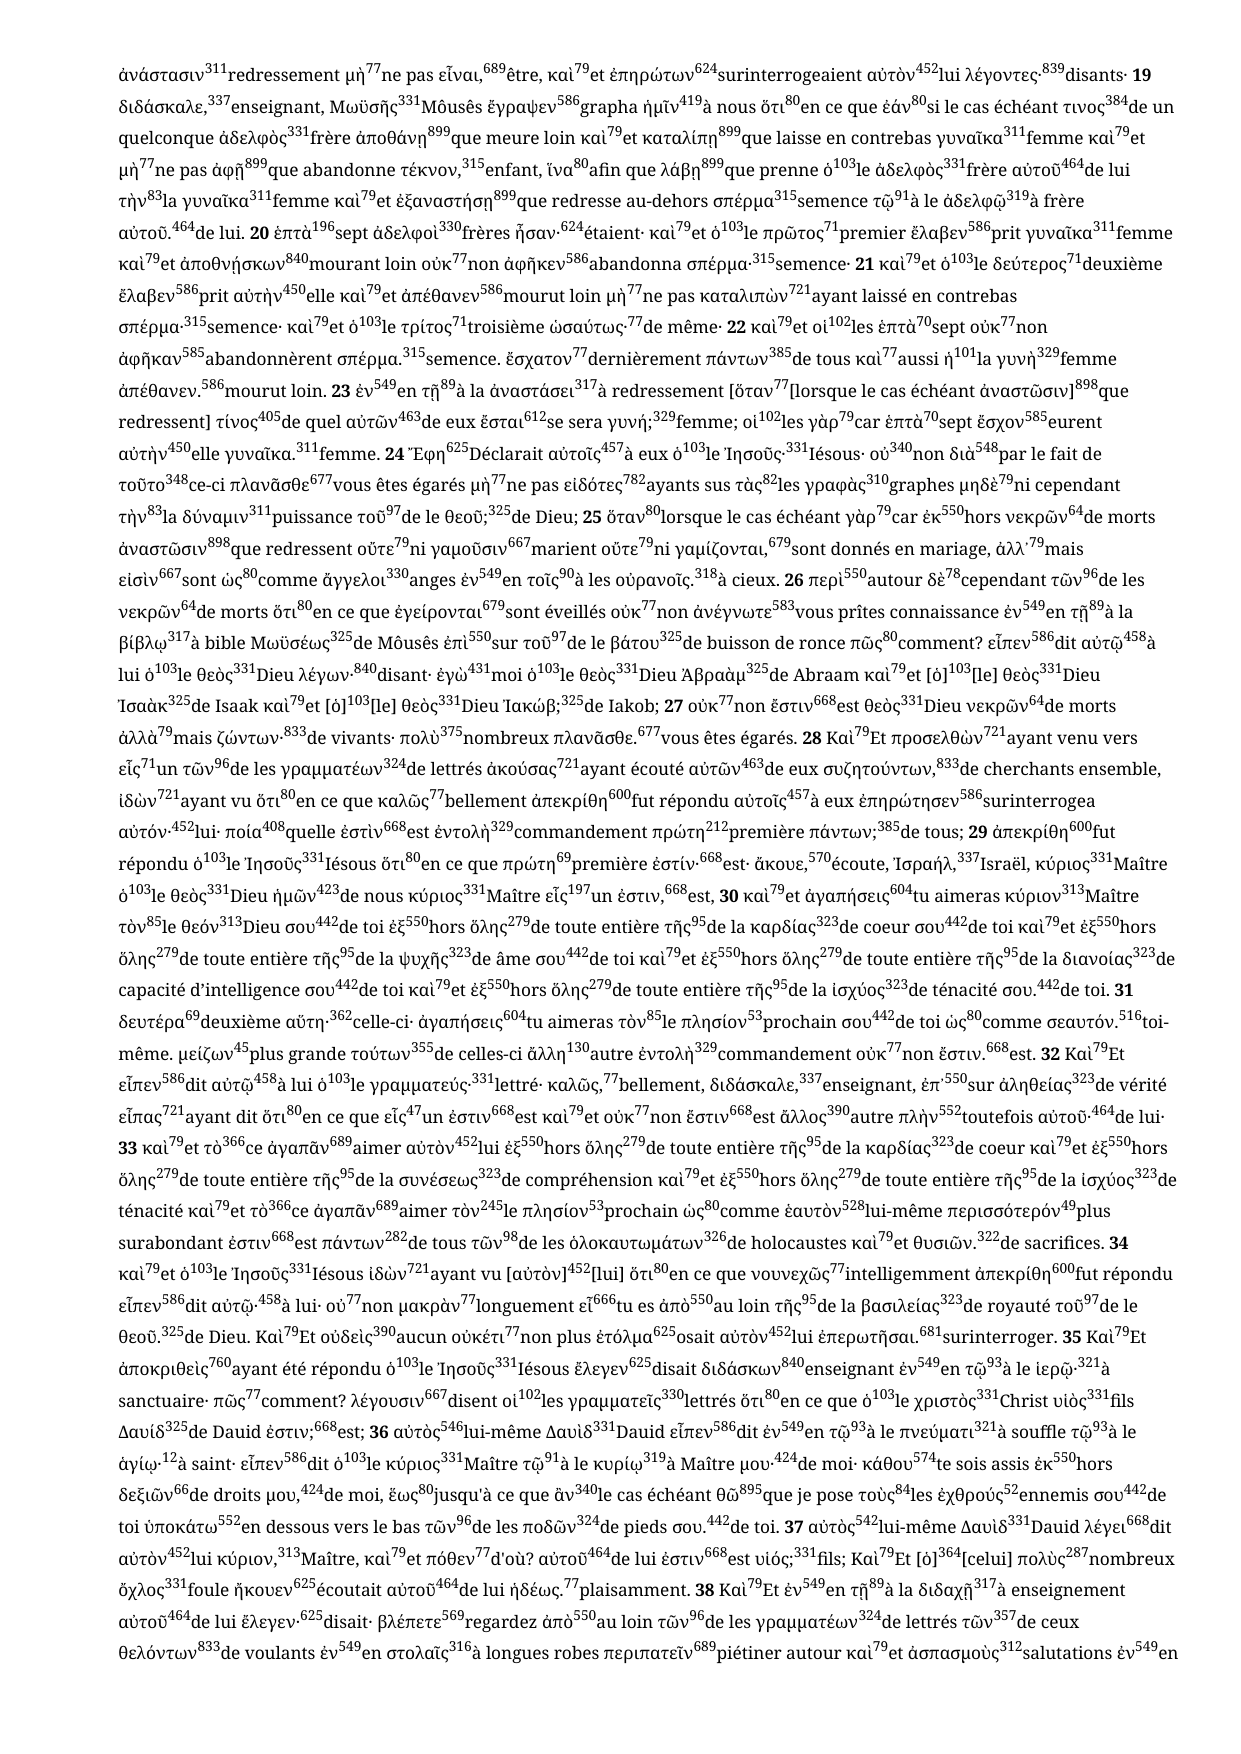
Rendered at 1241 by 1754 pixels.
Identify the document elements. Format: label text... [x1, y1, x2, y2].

text 1 Καὶ79Et ἤρξατο592se origina αὐτοῖς457à eux ἐν549en παραβολαῖς316à paraboles λαλεῖν·689bavarder· ἀμπελῶνα313vignoble ἄνθρωπος331être humain ἐφύτευσεν586planta καὶ79et περιέθηκεν586posa autour φραγμὸν313clôture καὶ79et ὤρυξεν586creusa ὑπολήνιον315réceptacle sous pressoir καὶ79et ᾠκοδόμησεν586édifia en maison πύργον313tour καὶ79et ἐξέδετο592se donna dehors αὐτὸν452lui γεωργοῖς318à cultivateurs καὶ79et ἀπεδήμησεν.586déménagea loin. 2 καὶ79et ἀπέστειλεν586envoya πρὸς548vers τοὺς84les γεωργοὺς312cultivateurs τῷ91à le καιρῷ319à moment δοῦλον313mâle esclave ἵνα80afin que παρὰ550à côté τῶν96de les γεωργῶν324de cultivateurs λάβῃ899que prenne ἀπὸ550au loin τῶν96de les καρπῶν324de fruits τοῦ97de le ἀμπελῶνος·325de vignoble· 3 καὶ79et λαβόντες720ayants pris αὐτὸν452lui ἔδειραν585pelèrent καὶ79et ἀπέστειλαν585envoyèrent κενόν.53vide. 4 καὶ79et πάλιν77de nouveau ἀπέστειλεν586envoya πρὸς548vers αὐτοὺς451eux ἄλλον115autre δοῦλον·313mâle esclave· κἀκεῖνον346et celui-là ἐκεφαλίωσαν585entêtèrent καὶ79et ἠτίμασαν.585dévalorisèrent. 5 καὶ79et ἄλλον373autre ἀπέστειλεν·586envoya· κἀκεῖνον346et celui-là ἀπέκτειναν,585tuèrent catégoriquement, καὶ79et πολλοὺς268nombreux ἄλλους,372autres, οὓς372lesquels μὲν79certes δέροντες,839pelants, οὓς372lesquels δὲ78cependant ἀποκτέννοντες.839tuants catégoriquement. 6 ἔτι77encore ἕνα53un εἶχεν625avait υἱὸν313fils ἀγαπητόν·4aimé· ἀπέστειλεν586envoya αὐτὸν452lui ἔσχατον77dernièrement πρὸς548vers αὐτοὺς451eux λέγων840disant ὅτι80en ce que ἐντραπήσονται618seront tourné intérieurement τὸν85le υἱόν313fils μου.424de moi. 7 ἐκεῖνοι155ceux-là δὲ78cependant οἱ102les γεωργοὶ330cultivateurs πρὸς548vers ἑαυτοὺς527eux-mêmes εἶπαν585dirent ὅτι80en ce que οὗτός364celui-ci ἐστιν668est ὁ103le κληρονόμος·331héritier· δεῦτε305venez ici ἀποκτείνωμεν894que nous tuions catégoriquement αὐτόν,452lui, καὶ79et ἡμῶν423de nous ἔσται612se sera ἡ101la κληρονομία.329héritage. 8 καὶ79et λαβόντες720ayants pris ἀπέκτειναν585tuèrent catégoriquement αὐτὸν452lui καὶ79et ἐξέβαλον585éjectèrent αὐτὸν452lui ἔξω552au-dehors τοῦ97de le ἀμπελῶνος.325de vignoble. 9 τί399quel [οὖν]79[donc] ποιήσει606fera ὁ103le κύριος331Maître τοῦ97de le ἀμπελῶνος;325de vignoble; ἐλεύσεται612se viendra καὶ79et ἀπολέσει606dépérira τοὺς84les γεωργοὺς312cultivateurs καὶ79et δώσει606donnera τὸν85le ἀμπελῶνα313vignoble ἄλλοις.377à autres. 10 Οὐδὲ77Non cependant τὴν83la γραφὴν311graphe ταύτην136celle-ci ἀνέγνωτε·583vous prîtes connaissance· λίθον313pierre ὃν480lequel ἀπεδοκίμασαν585éprouvèrent en rejet οἱ363ceux οἰκοδομοῦντες,839édifiants en maison, οὗτος364celui-ci ἐγενήθη600fut devenu εἰς548envers κεφαλὴν311tête γωνίας·323de coin· 11 παρὰ550à côté κυρίου325de Maître ἐγένετο592se devint αὕτη362celle-ci καὶ79et ἔστιν668est θαυμαστὴ45extraordinaire ἐν549en ὀφθαλμοῖς318à yeux ἡμῶν;423de nous; 12 Καὶ79Et ἐζήτουν624cherchaient αὐτὸν452lui κρατῆσαι,681saisir avec force, καὶ79et ἐφοβήθησαν599furent effrayé τὸν85le ὄχλον,313foule, ἔγνωσαν585connurent γὰρ79car ὅτι80en ce que πρὸς548vers αὐτοὺς451eux τὴν83la παραβολὴν311parabole εἶπεν.586dit. καὶ79et ἀφέντες720ayants abandonnés αὐτὸν452lui ἀπῆλθον.585éloignèrent. 13 Καὶ79Et ἀποστέλλουσιν667envoient πρὸς548vers αὐτόν452lui τινας372des quelconques τῶν96de les Φαρισαίων324de Pharisiens καὶ79et τῶν96de les Ἡρῳδιανῶν324de Hérodiens ἵνα80afin que αὐτὸν452lui ἀγρεύσωσιν898que prennent en chasse λόγῳ.319à discours. 14 καὶ79et ἐλθόντες720ayants venus λέγουσιν667disent αὐτῷ·458à lui· διδάσκαλε,337enseignant, οἴδαμεν637nous avons su ὅτι80en ce que ἀληθὴς47vrai εἶ666tu es καὶ79et οὐ77non μέλει668soucie σοι439à toi περὶ550autour οὐδενός·384de aucun· οὐ77non γὰρ79car βλέπεις666tu regardes εἰς548envers πρόσωπον315face ἀνθρώπων,324de êtres humains, ἀλλ᾽79mais ἐπ᾽550sur ἀληθείας323de vérité τὴν83la ὁδὸν311chemin τοῦ97de le θεοῦ325de Dieu διδάσκεις·666tu enseignes· ἔξεστιν668est permis δοῦναι681donner κῆνσον313cens Καίσαρι319à Kaesar ἢ79ou οὔ;77non; δῶμεν894que nous donnions ἢ79ou μὴ77ne pas δῶμεν;894que nous donnions; 15 Ὁ469Celui δὲ78cependant εἰδὼς783ayant su αὐτῶν463de eux τὴν83la ὑπόκρισιν311hypocrisie εἶπεν586dit αὐτοῖς·457à eux· τί399quel με417moi πειράζετε;665vous mettez en tentation; φέρετέ569portez μοι420à moi δηνάριον315denier ἵνα80afin que ἴδω.895que je voie. 16 οἱ468ceux δὲ78cependant ἤνεγκαν.585portèrent. καὶ79et λέγει668dit αὐτοῖς·457à eux· τίνος405de quel ἡ101la εἰκὼν329icône αὕτη154celle-ci καὶ79et ἡ101la ἐπιγραφή;329épigraphe; οἱ468ceux δὲ78cependant εἶπαν585dirent αὐτῷ·458à lui· Καίσαρος.325de Kaesar. 17 ὁ103le δὲ78cependant Ἰησοῦς331Iésous εἶπεν586dit αὐτοῖς·457à eux· τὰ347ces Καίσαρος325de Kaesar ἀπόδοτε553redonnez Καίσαρι319à Kaesar καὶ79et τὰ347ces τοῦ97de le θεοῦ325de Dieu τῷ91à le θεῷ.319à Dieu. καὶ79et ἐξεθαύμαζον624étonnaient hors ἐπ᾽549sur αὐτῷ.458à lui. 18 Καὶ79Et ἔρχονται673se viennent Σαδδουκαῖοι330Sadducéens πρὸς548vers αὐτόν,452lui, οἵτινες497lesquels des quelconques λέγουσιν667disent ἀνάστασιν311redressement μὴ77ne pas εἶναι,689être, καὶ79et ἐπηρώτων624surinterrogeaient αὐτὸν452lui λέγοντες·839disants· 19 διδάσκαλε,337enseignant, Μωϋσῆς331Môusês ἔγραψεν586grapha ἡμῖν419à nous ὅτι80en ce que ἐάν80si le cas échéant τινος384de un quelconque ἀδελφὸς331frère ἀποθάνῃ899que meure loin καὶ79et καταλίπῃ899que laisse en contrebas γυναῖκα311femme καὶ79et μὴ77ne pas ἀφῇ899que abandonne τέκνον,315enfant, ἵνα80afin que λάβῃ899que prenne ὁ103le ἀδελφὸς331frère αὐτοῦ464de lui τὴν83la γυναῖκα311femme καὶ79et ἐξαναστήσῃ899que redresse au-dehors σπέρμα315semence τῷ91à le ἀδελφῷ319à frère αὐτοῦ.464de lui. 20 ἑπτὰ196sept ἀδελφοὶ330frères ἦσαν·624étaient· καὶ79et ὁ103le πρῶτος71premier ἔλαβεν586prit γυναῖκα311femme καὶ79et ἀποθνῄσκων840mourant loin οὐκ77non ἀφῆκεν586abandonna σπέρμα·315semence· 21 καὶ79et ὁ103le δεύτερος71deuxième ἔλαβεν586prit αὐτὴν450elle καὶ79et ἀπέθανεν586mourut loin μὴ77ne pas καταλιπὼν721ayant laissé en contrebas σπέρμα·315semence· καὶ79et ὁ103le τρίτος71troisième ὡσαύτως·77de même· 22 καὶ79et οἱ102les ἑπτὰ70sept οὐκ77non ἀφῆκαν585abandonnèrent σπέρμα.315semence. ἔσχατον77dernièrement πάντων385de tous καὶ77aussi ἡ101la γυνὴ329femme ἀπέθανεν.586mourut loin. 23 ἐν549en τῇ89à la ἀναστάσει317à redressement [ὅταν77[lorsque le cas échéant ἀναστῶσιν]898que redressent] τίνος405de quel αὐτῶν463de eux ἔσται612se sera γυνή;329femme; οἱ102les γὰρ79car ἑπτὰ70sept ἔσχον585eurent αὐτὴν450elle γυναῖκα.311femme. 24 Ἔφη625Déclarait αὐτοῖς457à eux ὁ103le Ἰησοῦς·331Iésous· οὐ340non διὰ548par le fait de τοῦτο348ce-ci πλανᾶσθε677vous êtes égarés μὴ77ne pas εἰδότες782ayants sus τὰς82les γραφὰς310graphes μηδὲ79ni cependant τὴν83la δύναμιν311puissance τοῦ97de le θεοῦ;325de Dieu; 25 ὅταν80lorsque le cas échéant γὰρ79car ἐκ550hors νεκρῶν64de morts ἀναστῶσιν898que redressent οὔτε79ni γαμοῦσιν667marient οὔτε79ni γαμίζονται,679sont donnés en mariage, ἀλλ᾽79mais εἰσὶν667sont ὡς80comme ἄγγελοι330anges ἐν549en τοῖς90à les οὐρανοῖς.318à cieux. 26 περὶ550autour δὲ78cependant τῶν96de les νεκρῶν64de morts ὅτι80en ce que ἐγείρονται679sont éveillés οὐκ77non ἀνέγνωτε583vous prîtes connaissance ἐν549en τῇ89à la βίβλῳ317à bible Μωϋσέως325de Môusês ἐπὶ550sur τοῦ97de le βάτου325de buisson de ronce πῶς80comment? εἶπεν586dit αὐτῷ458à lui ὁ103le θεὸς331Dieu λέγων·840disant· ἐγὼ431moi ὁ103le θεὸς331Dieu Ἀβραὰμ325de Abraam καὶ79et [ὁ]103[le] θεὸς331Dieu Ἰσαὰκ325de Isaak καὶ79et [ὁ]103[le] θεὸς331Dieu Ἰακώβ;325de Iakob; 27 οὐκ77non ἔστιν668est θεὸς331Dieu νεκρῶν64de morts ἀλλὰ79mais ζώντων·833de vivants· πολὺ375nombreux πλανᾶσθε.677vous êtes égarés. 28 Καὶ79Et προσελθὼν721ayant venu vers εἷς71un τῶν96de les γραμματέων324de lettrés ἀκούσας721ayant écouté αὐτῶν463de eux συζητούντων,833de cherchants ensemble, ἰδὼν721ayant vu ὅτι80en ce que καλῶς77bellement ἀπεκρίθη600fut répondu αὐτοῖς457à eux ἐπηρώτησεν586surinterrogea αὐτόν·452lui· ποία408quelle ἐστὶν668est ἐντολὴ329commandement πρώτη212première πάντων;385de tous; 29 ἀπεκρίθη600fut répondu ὁ103le Ἰησοῦς331Iésous ὅτι80en ce que πρώτη69première ἐστίν·668est· ἄκουε,570écoute, Ἰσραήλ,337Israël, κύριος331Maître ὁ103le θεὸς331Dieu ἡμῶν423de nous κύριος331Maître εἷς197un ἐστιν,668est, 30 καὶ79et ἀγαπήσεις604tu aimeras κύριον313Maître τὸν85le θεόν313Dieu σου442de toi ἐξ550hors ὅλης279de toute entière τῆς95de la καρδίας323de coeur σου442de toi καὶ79et ἐξ550hors ὅλης279de toute entière τῆς95de la ψυχῆς323de âme σου442de toi καὶ79et ἐξ550hors ὅλης279de toute entière τῆς95de la διανοίας323de capacité d’intelligence σου442de toi καὶ79et ἐξ550hors ὅλης279de toute entière τῆς95de la ἰσχύος323de ténacité σου.442de toi. 31 δευτέρα69deuxième αὕτη·362celle-ci· ἀγαπήσεις604tu aimeras τὸν85le πλησίον53prochain σου442de toi ὡς80comme σεαυτόν.516toi-même. μείζων45plus grande τούτων355de celles-ci ἄλλη130autre ἐντολὴ329commandement οὐκ77non ἔστιν.668est. 32 Καὶ79Et εἶπεν586dit αὐτῷ458à lui ὁ103le γραμματεύς·331lettré· καλῶς,77bellement, διδάσκαλε,337enseignant, ἐπ᾽550sur ἀληθείας323de vérité εἶπας721ayant dit ὅτι80en ce que εἷς47un ἐστιν668est καὶ79et οὐκ77non ἔστιν668est ἄλλος390autre πλὴν552toutefois αὐτοῦ·464de lui· 33 καὶ79et τὸ366ce ἀγαπᾶν689aimer αὐτὸν452lui ἐξ550hors ὅλης279de toute entière τῆς95de la καρδίας323de coeur καὶ79et ἐξ550hors ὅλης279de toute entière τῆς95de la συνέσεως323de compréhension καὶ79et ἐξ550hors ὅλης279de toute entière τῆς95de la ἰσχύος323de ténacité καὶ79et τὸ366ce ἀγαπᾶν689aimer τὸν245le πλησίον53prochain ὡς80comme ἑαυτὸν528lui-même περισσότερόν49plus surabondant ἐστιν668est πάντων282de tous τῶν98de les ὁλοκαυτωμάτων326de holocaustes καὶ79et θυσιῶν.322de sacrifices. 34 καὶ79et ὁ103le Ἰησοῦς331Iésous ἰδὼν721ayant vu [αὐτὸν]452[lui] ὅτι80en ce que νουνεχῶς77intelligemment ἀπεκρίθη600fut répondu εἶπεν586dit αὐτῷ·458à lui· οὐ77non μακρὰν77longuement εἶ666tu es ἀπὸ550au loin τῆς95de la βασιλείας323de royauté τοῦ97de le θεοῦ.325de Dieu. Καὶ79Et οὐδεὶς390aucun οὐκέτι77non plus ἐτόλμα625osait αὐτὸν452lui ἐπερωτῆσαι.681surinterroger. 35 Καὶ79Et ἀποκριθεὶς760ayant été répondu ὁ103le Ἰησοῦς331Iésous ἔλεγεν625disait διδάσκων840enseignant ἐν549en τῷ93à le ἱερῷ·321à sanctuaire· πῶς77comment? λέγουσιν667disent οἱ102les γραμματεῖς330lettrés ὅτι80en ce que ὁ103le χριστὸς331Christ υἱὸς331fils Δαυίδ325de Dauid ἐστιν;668est; 36 αὐτὸς546lui-même Δαυὶδ331Dauid εἶπεν586dit ἐν549en τῷ93à le πνεύματι321à souffle τῷ93à le ἁγίῳ·12à saint· εἶπεν586dit ὁ103le κύριος331Maître τῷ91à le κυρίῳ319à Maître μου·424de moi· κάθου574te sois assis ἐκ550hors δεξιῶν66de droits μου,424de moi, ἕως80jusqu'à ce que ἂν340le cas échéant θῶ895que je pose τοὺς84les ἐχθρούς52ennemis σου442de toi ὑποκάτω552en dessous vers le bas τῶν96de les ποδῶν324de pieds σου.442de toi. 37 αὐτὸς542lui-même Δαυὶδ331Dauid λέγει668dit αὐτὸν452lui κύριον,313Maître, καὶ79et πόθεν77d'où? αὐτοῦ464de lui ἐστιν668est υἱός;331fils; Καὶ79Et [ὁ]364[celui] πολὺς287nombreux ὄχλος331foule ἤκουεν625écoutait αὐτοῦ464de lui ἡδέως.77plaisamment. 38 Καὶ79Et ἐν549en τῇ89à la διδαχῇ317à enseignement αὐτοῦ464de lui ἔλεγεν·625disait· βλέπετε569regardez ἀπὸ550au loin τῶν96de les γραμματέων324de lettrés τῶν357de ceux θελόντων833de voulants ἐν549en στολαῖς316à longues robes περιπατεῖν689piétiner autour καὶ79et ἀσπασμοὺς312salutations ἐν549en ταῖς88à les ἀγοραῖς316à agoras 39 καὶ79et πρωτοκαθεδρίας310premiers sièges ἐν549en ταῖς88à les συναγωγαῖς316à synagogues καὶ79et πρωτοκλισίας310premières places de clinaisons ἐν549en τοῖς92à les δείπνοις,320à dîners, 40 οἱ363ceux κατεσθίοντες839mangeants complètement τὰς82les οἰκίας310maisons d'habitations τῶν94de les χηρῶν322de veuves καὶ79et προφάσει317à apparence en avant μακρὰ77longuement προσευχόμενοι·866se priants· οὗτοι363ceux-ci λήμψονται611se prendront περισσότερον6plus surabondant κρίμα.315objet de jugement. 41 Καὶ79Et καθίσας721ayant assis κατέναντι552en contre face τοῦ99de le γαζοφυλακίου327de gazophylacium ἐθεώρει625observait πῶς77comment? ὁ103le ὄχλος331foule βάλλει668jette χαλκὸν313cuivre εἰς548envers τὸ87le γαζοφυλάκιον.315gazophylacium. καὶ79et πολλοὶ286nombreux πλούσιοι70riches ἔβαλλον624jetaient πολλά·374nombreux· 42 καὶ79et ἐλθοῦσα719ayante venue μία195une χήρα329veuve πτωχὴ20pauvre ἔβαλεν586jeta λεπτὰ314petites pièces δύο,180deux, ὅ500lequel ἐστιν668est κοδράντης.331quadrant. 43 καὶ79et προσκαλεσάμενος740se ayant appelé auprès τοὺς84les μαθητὰς312disciples αὐτοῦ464de lui εἶπεν586dit αὐτοῖς·457à eux· ἀμὴν304amen λέγω664je dis ὑμῖν438à vous ὅτι80en ce que ἡ101la χήρα329veuve αὕτη154celle-ci ἡ101la πτωχὴ20pauvre πλεῖον55plus nombreusement πάντων280de tous ἔβαλεν586jeta τῶν357de ceux βαλλόντων833de jetants εἰς548envers τὸ87le γαζοφυλάκιον·315gazophylacium· 44 πάντες389tous γὰρ79car ἐκ550hors τοῦ360de ce περισσεύοντος836de surabondant αὐτοῖς457à eux ἔβαλον,585jetèrent, αὕτη362celle-ci δὲ78cependant ἐκ550hors τῆς95de la ὑστερήσεως323de insuffisance αὐτῆς462de elle πάντα374tous ὅσα481autant lesquels εἶχεν625avait ἔβαλεν586jeta ὅλον269tout entier τὸν85le βίον313existence αὐτῆς.462de elle. [118, 59, 1181, 1665]
